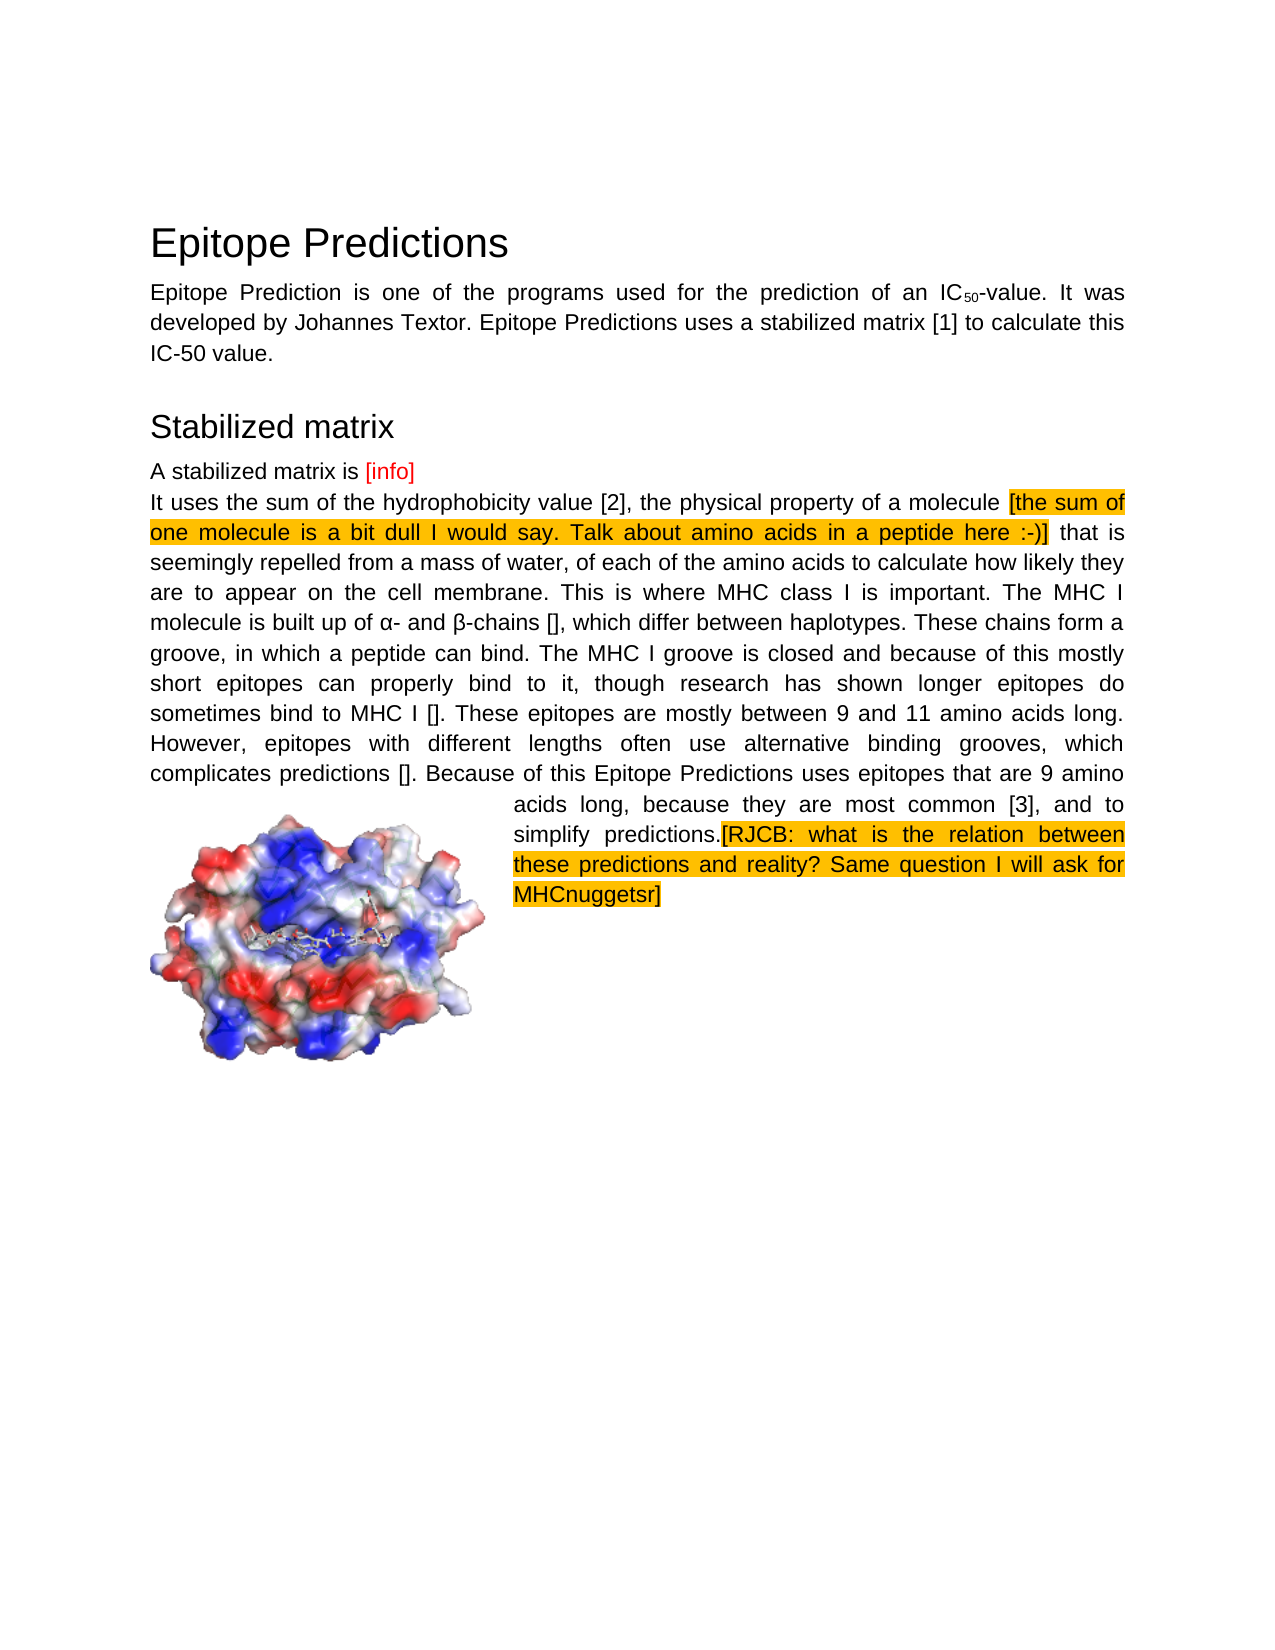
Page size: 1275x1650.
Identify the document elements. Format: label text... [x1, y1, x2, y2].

text Epitope Prediction is one of the programs used for the prediction of an IC50-value. It was developed by Johannes Textor. Epitope Predictions uses a stabilized matrix [1] to calculate this IC-50 value. [150, 279, 1125, 366]
text A stabilized matrix is [info] [150, 458, 1125, 484]
text It uses the sum of the hydrophobicity value [2], the physical property of a molecule [the sum of one molecule is a bit dull I would say. Talk about amino acids in a peptide here :-)] that is seemingly repelled from a mass of water, of each of the amino acids to calculate how likely they are to appear on the cell membrane. This is where MHC class I is important. The MHC I molecule is built up of α- and β-chains [], which differ between haplotypes. These chains form a groove, in which a peptide can bind. The MHC I groove is closed and because of this mostly short epitopes can properly bind to it, though research has shown longer epitopes do sometimes bind to MHC I []. These epitopes are mostly between 9 and 11 amino acids long. However, epitopes with different lengths often use alternative binding grooves, which complicates predictions []. Because of this Epitope Predictions uses epitopes that are 9 amino acids long, because they are most common [3], and to simplify predictions.[RJCB: what is the relation between these predictions and reality? Same question I will ask for MHCnuggetsr] [150, 488, 1125, 907]
subtitle Stabilized matrix [150, 407, 1125, 446]
picture [150, 808, 495, 1073]
subtitle Epitope Predictions [150, 219, 1125, 267]
